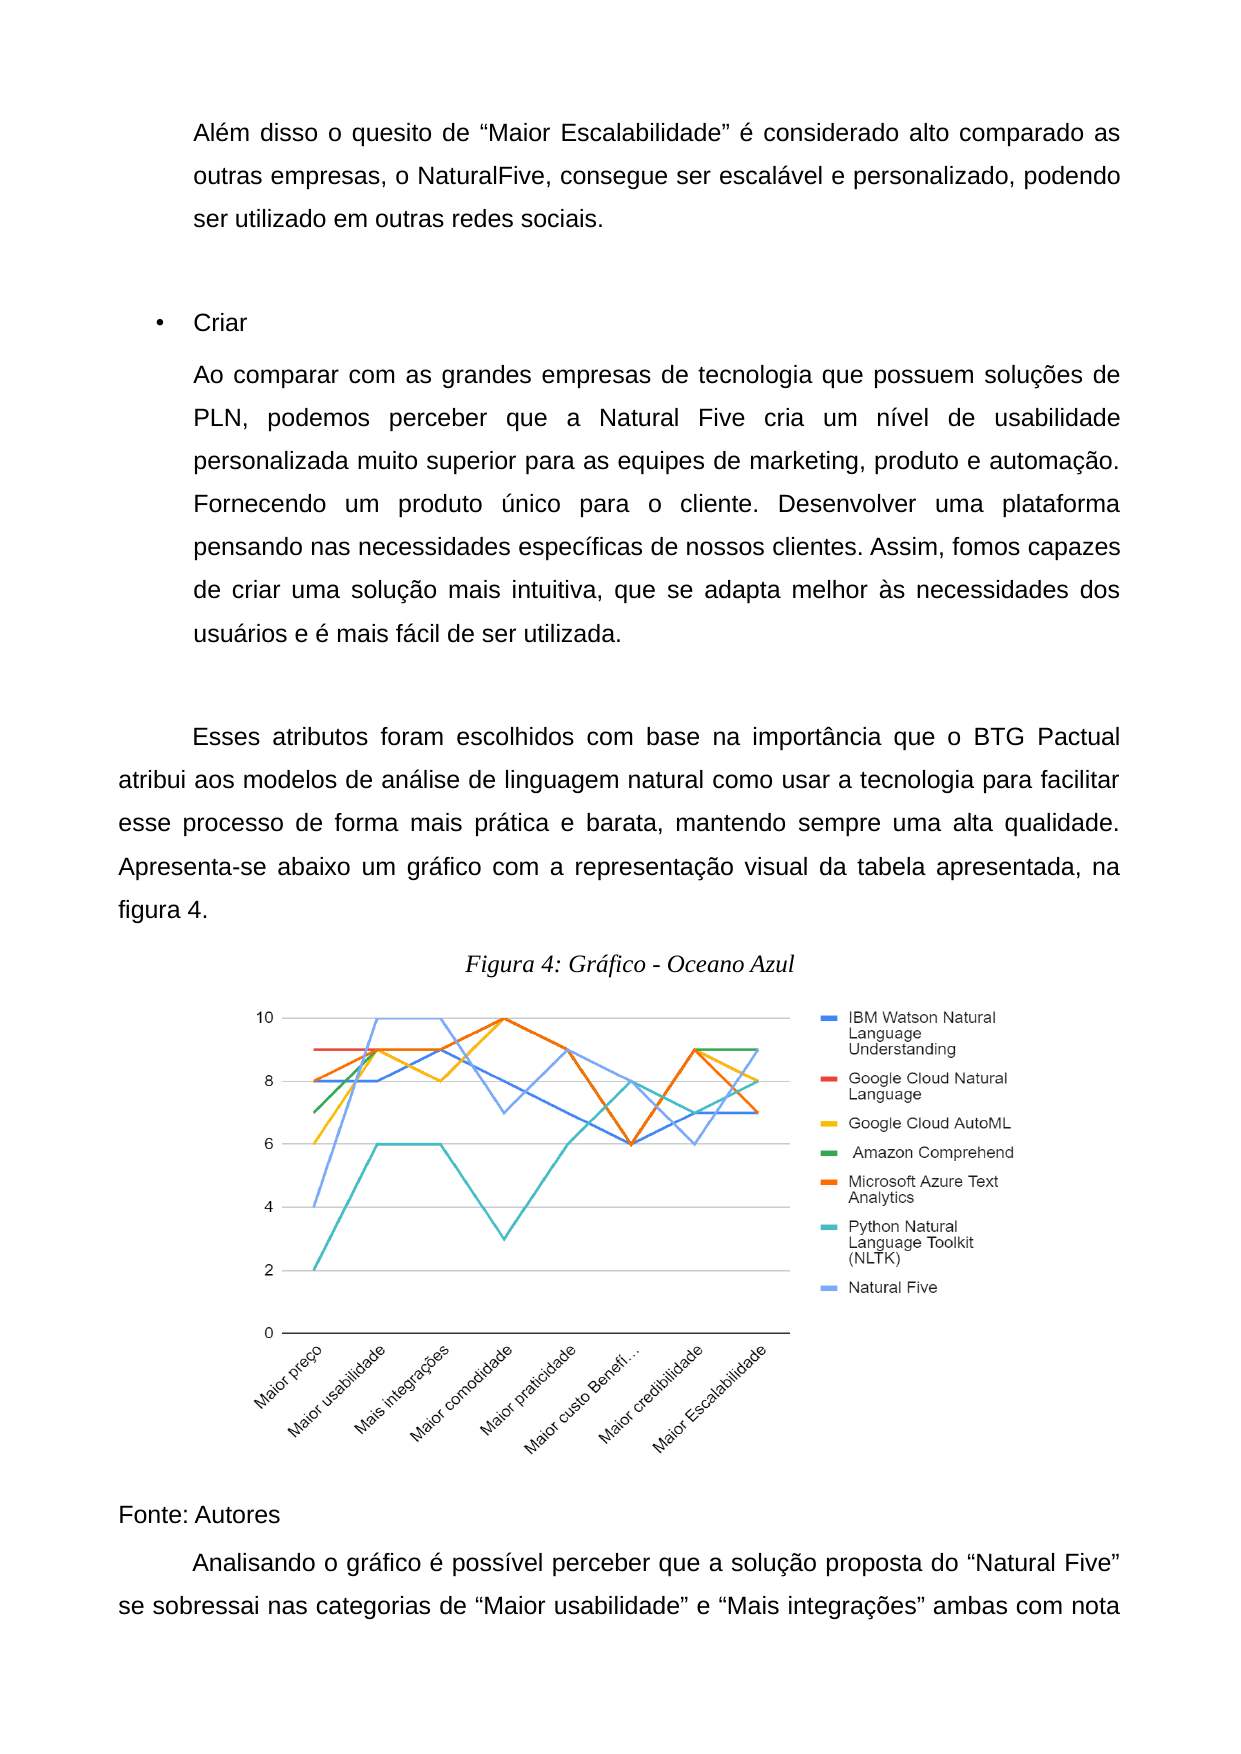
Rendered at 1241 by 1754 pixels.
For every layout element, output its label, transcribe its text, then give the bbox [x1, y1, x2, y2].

text Fonte: Autores [118, 952, 1122, 1529]
list Ao comparar com as grandes empresas de tecnologia que possuem soluções de PLN, podemos perceber que a Natural Five cria um nível de usabilidade personalizada muito superior para as equipes de marketing, produto e automação. Fornecendo um produto único para o cliente. Desenvolver uma plataforma pensando nas necessidades específicas de nossos clientes. Assim, fomos capazes de criar uma solução mais intuitiva, que se adapta melhor às necessidades dos usuários e é mais fácil de ser utilizada. [156, 360, 1122, 647]
picture [222, 990, 1040, 1467]
list Além disso o quesito de “Maior Escalabilidade” é considerado alto comparado as outras empresas, o NaturalFive, consegue ser escalável e personalizado, podendo ser utilizado em outras redes sociais. [156, 118, 1122, 233]
text Esses atributos foram escolhidos com base na importância que o BTG Pactual atribui aos modelos de análise de linguagem natural como usar a tecnologia para facilitar esse processo de forma mais prática e barata, mantendo sempre uma alta qualidade. Apresenta-se abaixo um gráfico com a representação visual da tabela apresentada, na figura 4. [118, 722, 1122, 923]
text [129, 978, 1133, 1496]
list Criar [156, 308, 1122, 337]
text [129, 936, 1133, 949]
text Analisando o gráfico é possível perceber que a solução proposta do “Natural Five” se sobressai nas categorias de “Maior usabilidade” e “Mais integrações” ambas com nota [118, 1548, 1122, 1619]
text Figura 4: Gráfico - Oceano Azul [129, 949, 1133, 978]
